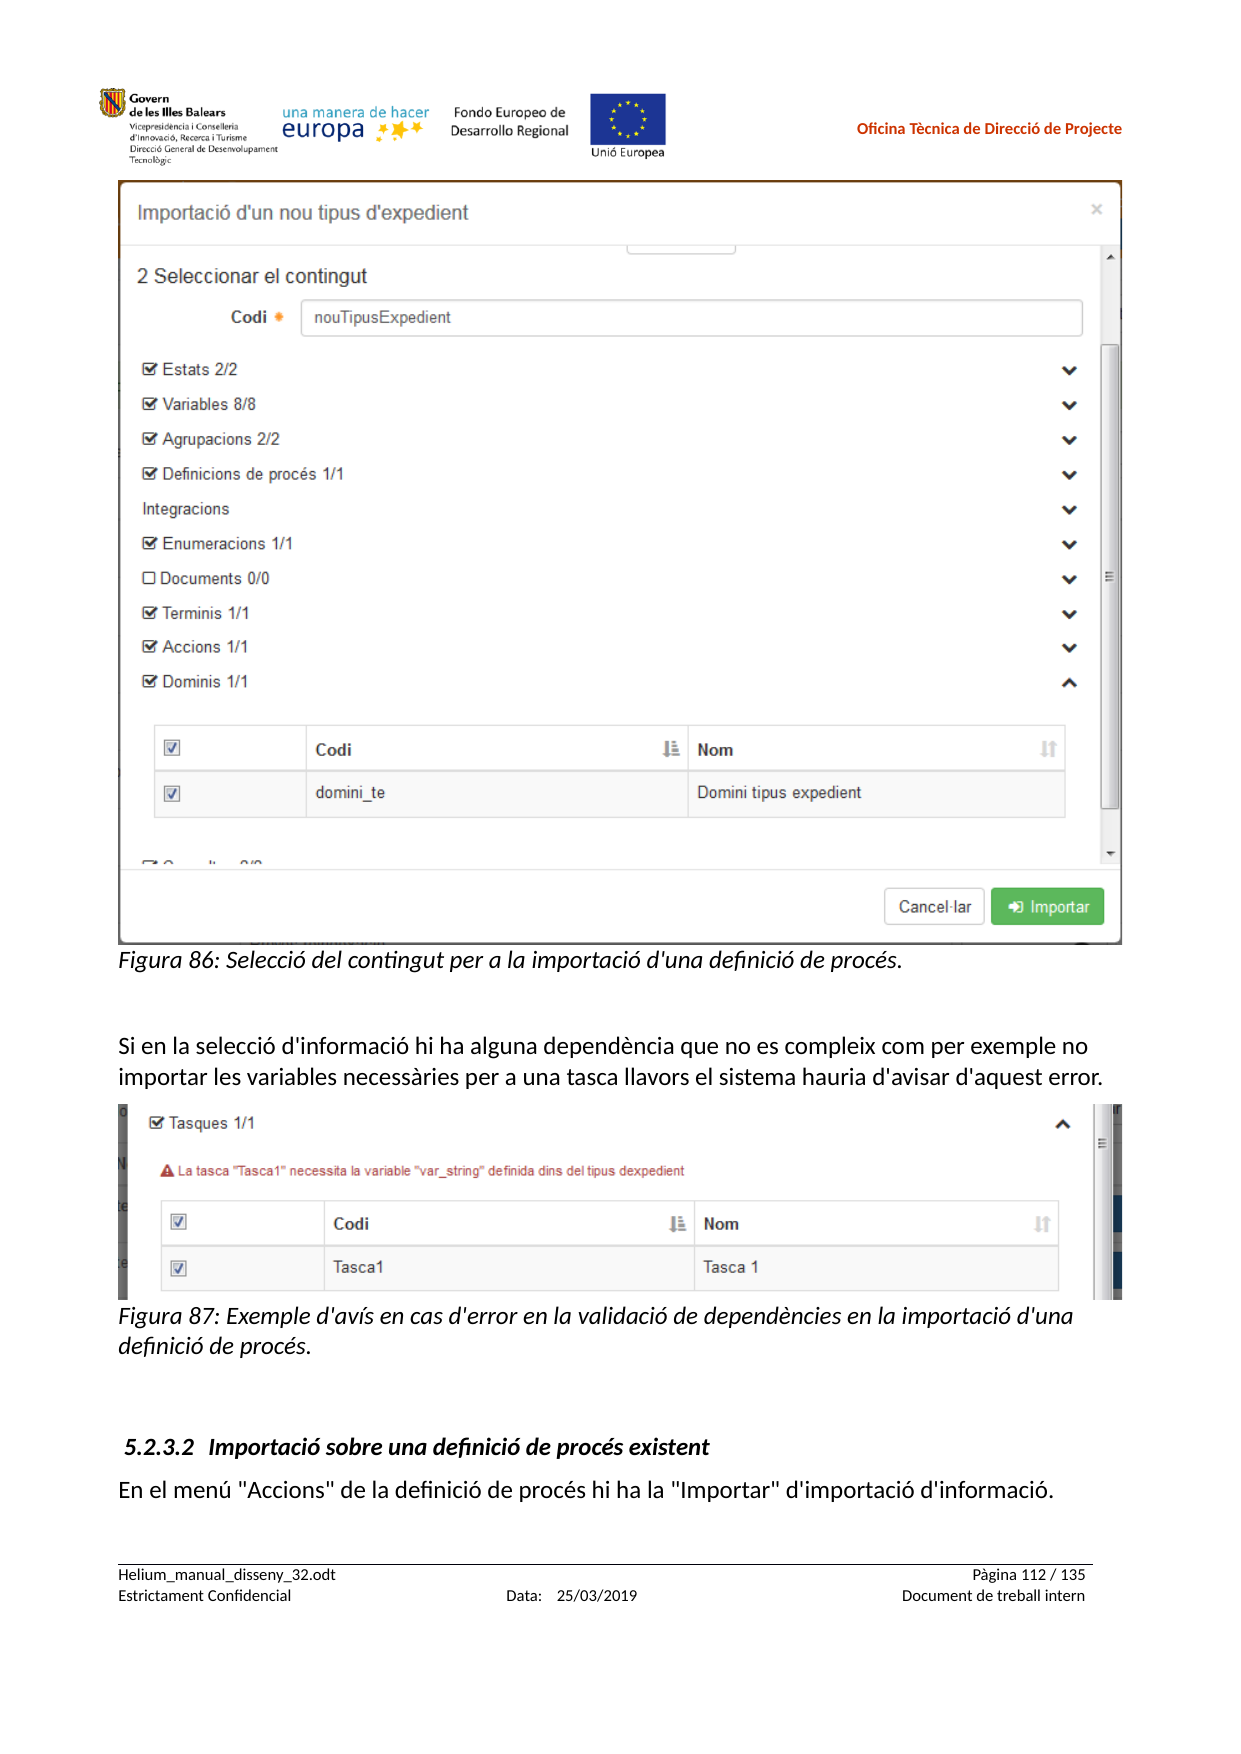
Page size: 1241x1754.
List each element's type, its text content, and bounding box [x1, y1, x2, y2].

picture [118, 1104, 1123, 1300]
subtitle Importació sobre una definició de procés existent [118, 1431, 1122, 1462]
text En el menú "Accions" de la definició de procés hi ha la "Importar" d'importació d'informació. [118, 1474, 1122, 1505]
picture [99, 87, 668, 166]
text Figura 87: Exemple d'avís en cas d'error en la validació de dependències en la importació d'una definició de procés. [118, 1300, 1122, 1361]
text Figura 86: Selecció del contingut per a la importació d'una definició de procés. [118, 945, 1122, 975]
text Si en la selecció d'informació hi ha alguna dependència que no es compleix com per exemple no importar les variables necessàries per a una tasca llavors el sistema hauria d'avisar d'aquest error. [118, 1031, 1122, 1092]
picture [118, 180, 1123, 945]
